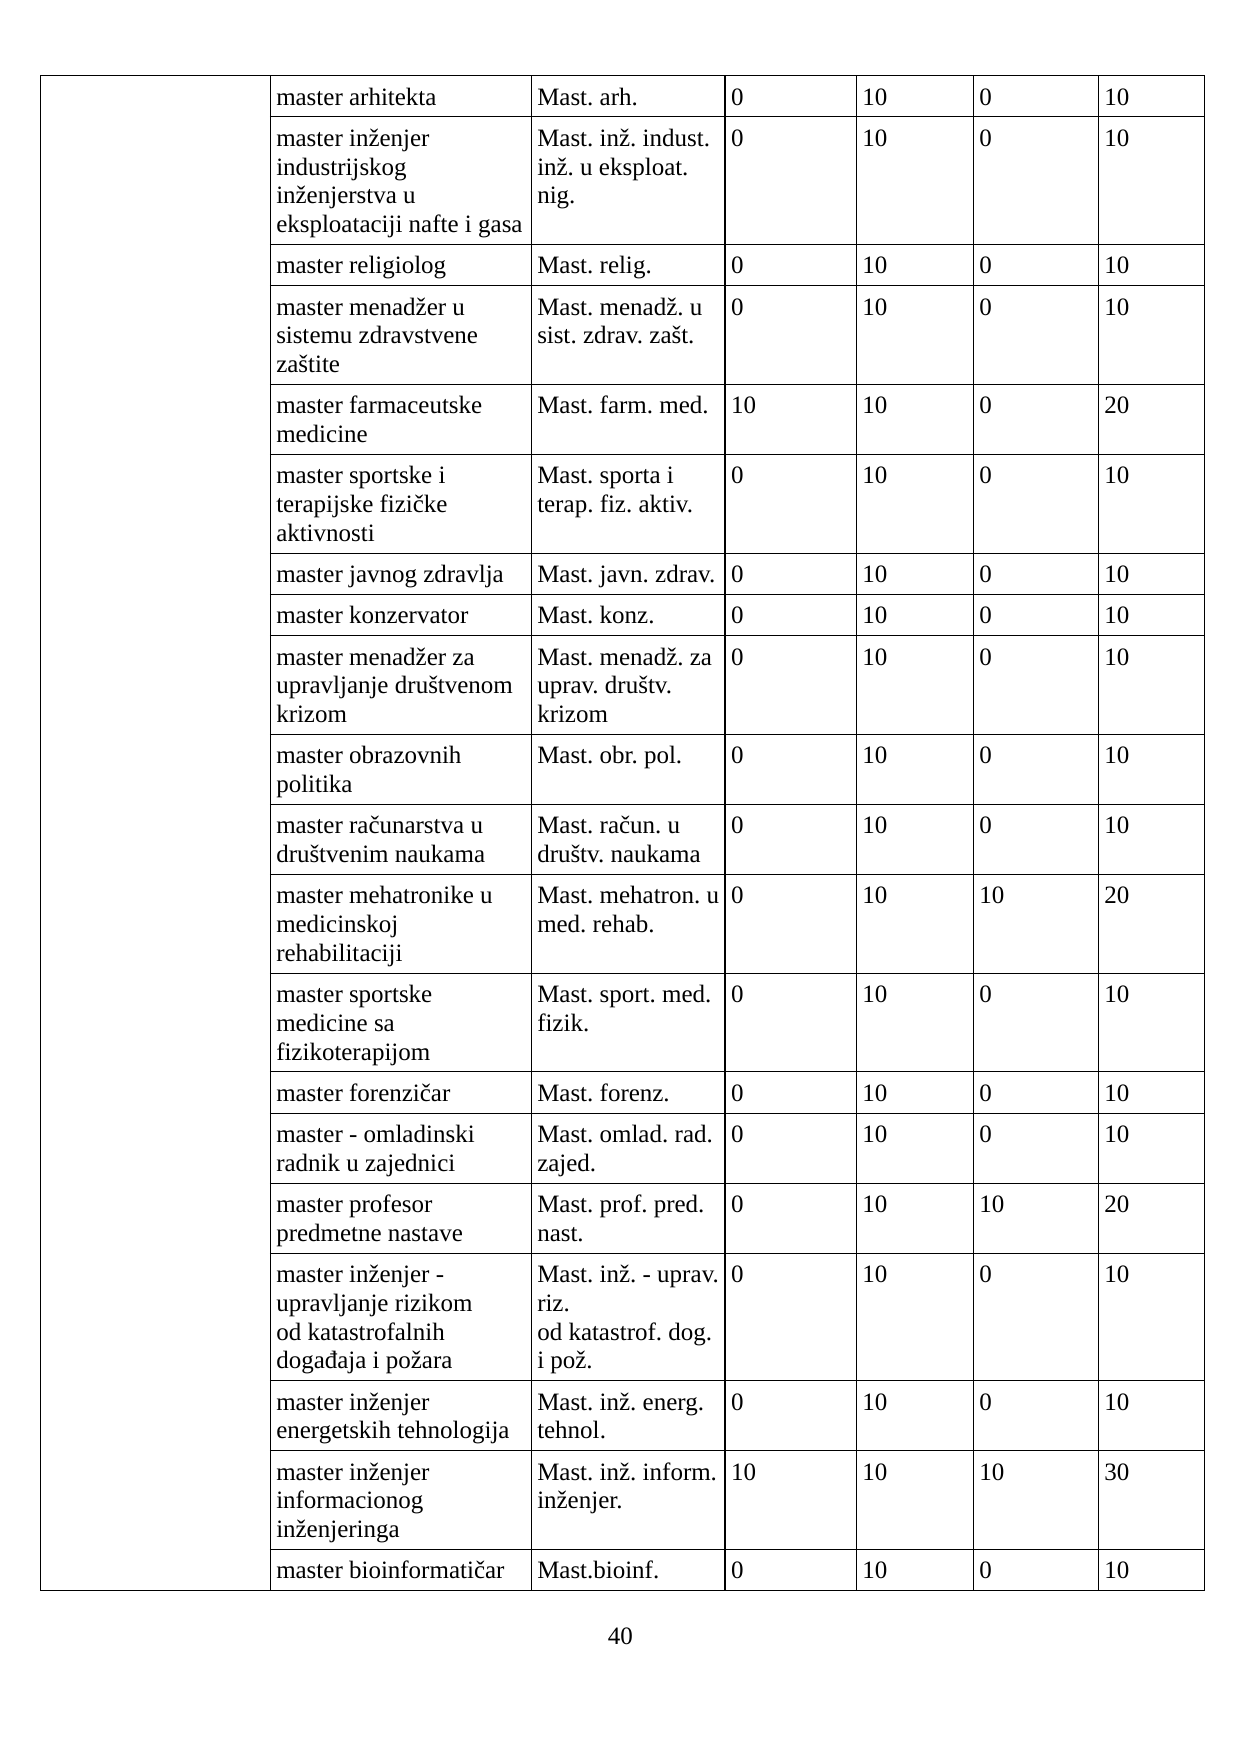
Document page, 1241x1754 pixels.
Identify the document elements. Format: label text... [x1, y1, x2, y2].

table_cell 10 [857, 76, 973, 116]
table_cell 10 [1099, 245, 1204, 285]
table_cell 10 [1099, 595, 1204, 635]
table_cell 0 [726, 1184, 856, 1252]
table_cell Mast. sport. med. fizik. [532, 974, 724, 1071]
table_cell 0 [974, 805, 1098, 874]
table_cell 10 [1099, 76, 1204, 116]
table_cell 10 [857, 286, 973, 384]
table_cell 10 [1099, 636, 1204, 734]
table_cell 10 [1099, 286, 1204, 384]
table_cell master forenzičar [271, 1072, 531, 1112]
table_cell 0 [974, 1254, 1098, 1380]
table_cell Mast. inž. - uprav. riz. od katastrof. dog. i pož. [532, 1254, 724, 1380]
table_cell 0 [726, 1550, 856, 1590]
table_cell Mast. obr. pol. [532, 735, 724, 804]
table_cell 10 [857, 735, 973, 804]
table_cell 10 [1099, 735, 1204, 804]
table_cell 0 [974, 595, 1098, 635]
table_cell 10 [857, 805, 973, 874]
table_cell 0 [726, 974, 856, 1071]
table_cell master bioinformatičar [271, 1550, 531, 1590]
table_cell master farmaceutske medicine [271, 385, 531, 454]
table_cell Mast. sporta i terap. fiz. aktiv. [532, 455, 724, 552]
table_cell 10 [857, 1254, 973, 1380]
table_cell 10 [1099, 1254, 1204, 1380]
table_cell 0 [974, 974, 1098, 1071]
table_cell Mast. arh. [532, 76, 724, 116]
table_cell 0 [726, 554, 856, 594]
table_cell 0 [726, 76, 856, 116]
table_cell 0 [726, 595, 856, 635]
table_cell 0 [974, 245, 1098, 285]
table_cell 10 [857, 1114, 973, 1182]
table_cell Mast. forenz. [532, 1072, 724, 1112]
table_cell 10 [1099, 455, 1204, 552]
table_cell master konzervator [271, 595, 531, 635]
table_cell 10 [857, 385, 973, 454]
table_cell 0 [974, 286, 1098, 384]
table_cell 0 [974, 636, 1098, 734]
table_cell master sportske medicine sa fizikoterapijom [271, 974, 531, 1071]
table_cell 10 [1099, 1381, 1204, 1450]
table_cell 10 [1099, 1072, 1204, 1112]
table_cell 0 [974, 554, 1098, 594]
table_cell 10 [1099, 117, 1204, 244]
table_cell 0 [974, 76, 1098, 116]
table_cell master inženjer energetskih tehnologija [271, 1381, 531, 1450]
table_cell 0 [726, 245, 856, 285]
table_cell 0 [726, 805, 856, 874]
table_cell 10 [857, 974, 973, 1071]
table_cell 10 [726, 385, 856, 454]
table_cell master inženjer - upravljanje rizikom od katastrofalnih događaja i požara [271, 1254, 531, 1380]
table_cell 10 [857, 455, 973, 552]
table_cell 10 [857, 595, 973, 635]
table_cell 0 [974, 385, 1098, 454]
table_cell 10 [974, 1184, 1098, 1252]
table_cell 10 [974, 1451, 1098, 1549]
table_cell master religiolog [271, 245, 531, 285]
table_cell 10 [857, 245, 973, 285]
table_cell master računarstva u društvenim naukama [271, 805, 531, 874]
table_cell 0 [726, 636, 856, 734]
table_cell 0 [726, 735, 856, 804]
table_cell master obrazovnih politika [271, 735, 531, 804]
table_cell 10 [1099, 1114, 1204, 1182]
table_cell Mast. omlad. rad. zajed. [532, 1114, 724, 1182]
table_cell Mast. račun. u društv. naukama [532, 805, 724, 874]
table_cell 0 [974, 455, 1098, 552]
table_cell 10 [857, 1072, 973, 1112]
table_cell 0 [726, 1254, 856, 1380]
table_cell Mast. inž. inform. inženjer. [532, 1451, 724, 1549]
table_cell Mast. javn. zdrav. [532, 554, 724, 594]
table_cell 0 [974, 735, 1098, 804]
table_cell 0 [974, 1114, 1098, 1182]
table_cell 10 [857, 1381, 973, 1450]
table_cell 10 [1099, 974, 1204, 1071]
table_cell Mast. konz. [532, 595, 724, 635]
table_cell 0 [726, 455, 856, 552]
table_cell Mast. menadž. za uprav. društv. krizom [532, 636, 724, 734]
table_cell 20 [1099, 1184, 1204, 1252]
table_cell 0 [726, 1072, 856, 1112]
table_cell 0 [726, 1381, 856, 1450]
table_cell 10 [857, 1550, 973, 1590]
table_cell 0 [974, 1072, 1098, 1112]
table_cell master arhitekta [271, 76, 531, 116]
table_cell Mast. menadž. u sist. zdrav. zašt. [532, 286, 724, 384]
table_cell Mast.bioinf. [532, 1550, 724, 1590]
table_cell master mehatronike u medicinskoj rehabilitaciji [271, 875, 531, 972]
table_cell master javnog zdravlja [271, 554, 531, 594]
table_cell 0 [726, 117, 856, 244]
table_cell 20 [1099, 875, 1204, 972]
table_cell master inženjer industrijskog inženjerstva u eksploataciji nafte i gasa [271, 117, 531, 244]
table_cell 10 [974, 875, 1098, 972]
table_cell 0 [974, 117, 1098, 244]
table_cell 10 [857, 875, 973, 972]
table_cell 10 [726, 1451, 856, 1549]
table_cell 10 [857, 636, 973, 734]
table_cell 0 [726, 286, 856, 384]
table_cell master profesor predmetne nastave [271, 1184, 531, 1252]
table_cell 10 [1099, 1550, 1204, 1590]
table_cell 10 [1099, 554, 1204, 594]
table_cell Mast. mehatron. u med. rehab. [532, 875, 724, 972]
table_cell master menadžer u sistemu zdravstvene zaštite [271, 286, 531, 384]
table_cell 0 [974, 1550, 1098, 1590]
table_cell 10 [857, 1184, 973, 1252]
table_cell 10 [857, 554, 973, 594]
table_cell master - omladinski radnik u zajednici [271, 1114, 531, 1182]
table_cell master sportske i terapijske fizičke aktivnosti [271, 455, 531, 552]
table_cell master menadžer za upravljanje društvenom krizom [271, 636, 531, 734]
table_cell Mast. inž. indust. inž. u eksploat. nig. [532, 117, 724, 244]
table_cell 10 [1099, 805, 1204, 874]
table_cell 10 [857, 117, 973, 244]
table_cell 0 [726, 1114, 856, 1182]
table_cell 30 [1099, 1451, 1204, 1549]
table_cell Mast. prof. pred. nast. [532, 1184, 724, 1252]
table_cell 0 [974, 1381, 1098, 1450]
table_cell Mast. inž. energ. tehnol. [532, 1381, 724, 1450]
table_cell master inženjer informacionog inženjeringa [271, 1451, 531, 1549]
table_cell 0 [726, 875, 856, 972]
table_cell 20 [1099, 385, 1204, 454]
table_cell Mast. relig. [532, 245, 724, 285]
table_cell 10 [857, 1451, 973, 1549]
table_cell [41, 76, 270, 1590]
table_cell Mast. farm. med. [532, 385, 724, 454]
